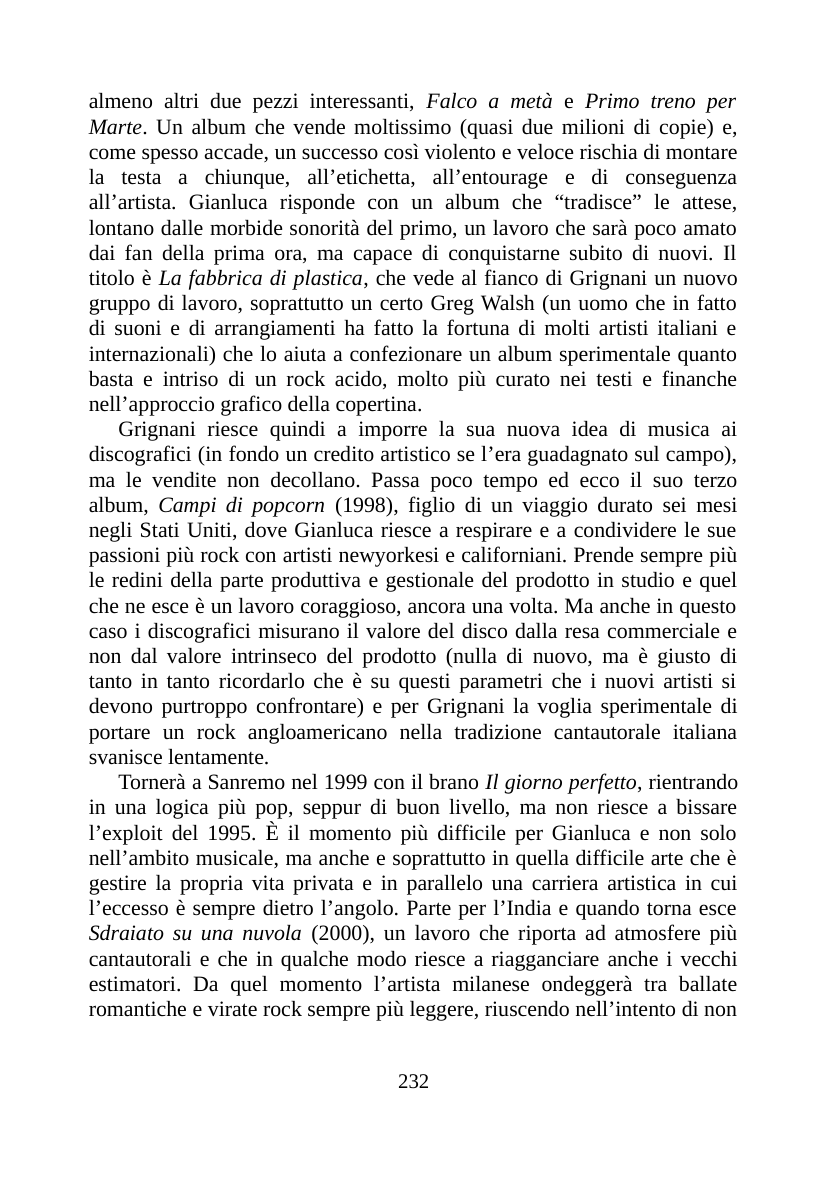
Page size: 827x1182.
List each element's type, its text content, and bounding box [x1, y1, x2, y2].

text Tornerà a Sanremo nel 1999 con il brano Il giorno perfetto, rientrando in una logica più pop, seppur di buon livello, ma non riesce a bissare l’exploit del 1995. È il momento più difficile per Gianluca e non solo nell’ambito musicale, ma anche e soprattutto in quella difficile arte che è gestire la propria vita privata e in parallelo una carriera artistica in cui l’eccesso è sempre dietro l’angolo. Parte per l’India e quando torna esce Sdraiato su una nuvola (2000), un lavoro che riporta ad atmosfere più cantautorali e che in qualche modo riesce a riagganciare anche i vecchi estimatori. Da quel momento l’artista milanese ondeggerà tra ballate romantiche e virate rock sempre più leggere, riuscendo nell’intento di non [88, 769, 738, 1021]
text almeno altri due pezzi interessanti, Falco a metà e Primo treno per Marte. Un album che vende moltissimo (quasi due milioni di copie) e, come spesso accade, un successo così violento e veloce rischia di montare la testa a chiunque, all’etichetta, all’entourage e di conseguenza all’artista. Gianluca risponde con un album che “tradisce” le attese, lontano dalle morbide sonorità del primo, un lavoro che sarà poco amato dai fan della prima ora, ma capace di conquistarne subito di nuovi. Il titolo è La fabbrica di plastica, che vede al fianco di Grignani un nuovo gruppo di lavoro, soprattutto un certo Greg Walsh (un uomo che in fatto di suoni e di arrangiamenti ha fatto la fortuna di molti artisti italiani e internazionali) che lo aiuta a confezionare un album sperimentale quanto basta e intriso di un rock acido, molto più curato nei testi e finanche nell’approccio grafico della copertina. [88, 88, 738, 416]
text Grignani riesce quindi a imporre la sua nuova idea di musica ai discografici (in fondo un credito artistico se l’era guadagnato sul campo), ma le vendite non decollano. Passa poco tempo ed ecco il suo terzo album, Campi di popcorn (1998), figlio di un viaggio durato sei mesi negli Stati Uniti, dove Gianluca riesce a respirare e a condividere le sue passioni più rock con artisti newyorkesi e californiani. Prende sempre più le redini della parte produttiva e gestionale del prodotto in studio e quel che ne esce è un lavoro coraggioso, ancora una volta. Ma anche in questo caso i discografici misurano il valore del disco dalla resa commerciale e non dal valore intrinseco del prodotto (nulla di nuovo, ma è giusto di tanto in tanto ricordarlo che è su questi parametri che i nuovi artisti si devono purtroppo confrontare) e per Grignani la voglia sperimentale di portare un rock angloamericano nella tradizione cantautorale italiana svanisce lentamente. [88, 416, 738, 769]
